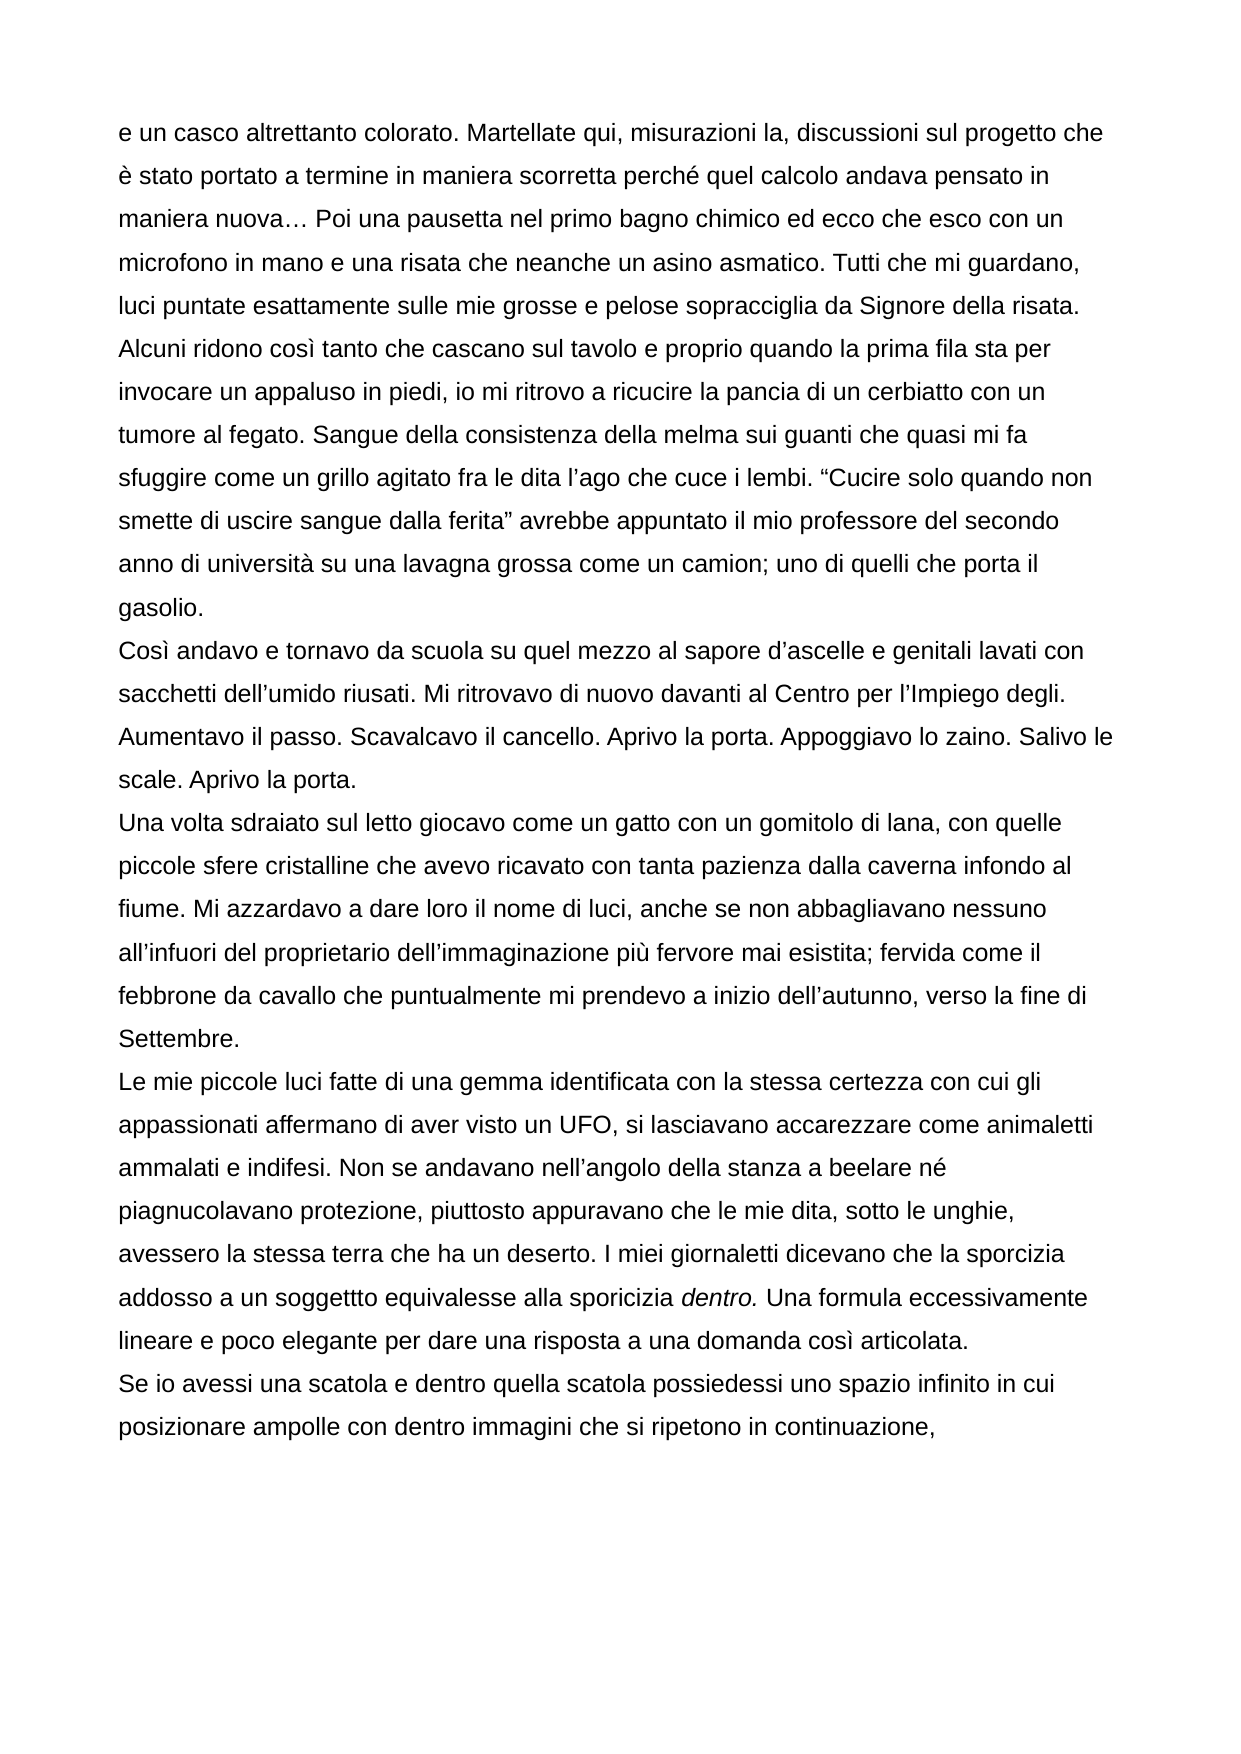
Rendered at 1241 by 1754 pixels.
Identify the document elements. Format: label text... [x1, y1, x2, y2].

text e un casco altrettanto colorato. Martellate qui, misurazioni la, discussioni sul progetto che è stato portato a termine in maniera scorretta perché quel calcolo andava pensato in maniera nuova… Poi una pausetta nel primo bagno chimico ed ecco che esco con un microfono in mano e una risata che neanche un asino asmatico. Tutti che mi guardano, luci puntate esattamente sulle mie grosse e pelose sopracciglia da Signore della risata. Alcuni ridono così tanto che cascano sul tavolo e proprio quando la prima fila sta per invocare un appaluso in piedi, io mi ritrovo a ricucire la pancia di un cerbiatto con un tumore al fegato. Sangue della consistenza della melma sui guanti che quasi mi fa sfuggire come un grillo agitato fra le dita l’ago che cuce i lembi. “Cucire solo quando non smette di uscire sangue dalla ferita” avrebbe appuntato il mio professore del secondo anno di università su una lavagna grossa come un camion; uno di quelli che porta il gasolio. Così andavo e tornavo da scuola su quel mezzo al sapore d’ascelle e genitali lavati con sacchetti dell’umido riusati. Mi ritrovavo di nuovo davanti al Centro per l’Impiego degli. Aumentavo il passo. Scavalcavo il cancello. Aprivo la porta. Appoggiavo lo zaino. Salivo le scale. Aprivo la porta. Una volta sdraiato sul letto giocavo come un gatto con un gomitolo di lana, con quelle piccole sfere cristalline che avevo ricavato con tanta pazienza dalla caverna infondo al fiume. Mi azzardavo a dare loro il nome di luci, anche se non abbagliavano nessuno all’infuori del proprietario dell’immaginazione più fervore mai esistita; fervida come il febbrone da cavallo che puntualmente mi prendevo a inizio dell’autunno, verso la fine di Settembre. Le mie piccole luci fatte di una gemma identificata con la stessa certezza con cui gli appassionati affermano di aver visto un UFO, si lasciavano accarezzare come animaletti ammalati e indifesi. Non se andavano nell’angolo della stanza a beelare né piagnucolavano protezione, piuttosto appuravano che le mie dita, sotto le unghie, avessero la stessa terra che ha un deserto. I miei giornaletti dicevano che la sporcizia addosso a un soggettto equivalesse alla sporicizia dentro. Una formula eccessivamente lineare e poco elegante per dare una risposta a una domanda così articolata. Se io avessi una scatola e dentro quella scatola possiedessi uno spazio infinito in cui posizionare ampolle con dentro immagini che si ripetono in continuazione, [118, 118, 1122, 1484]
